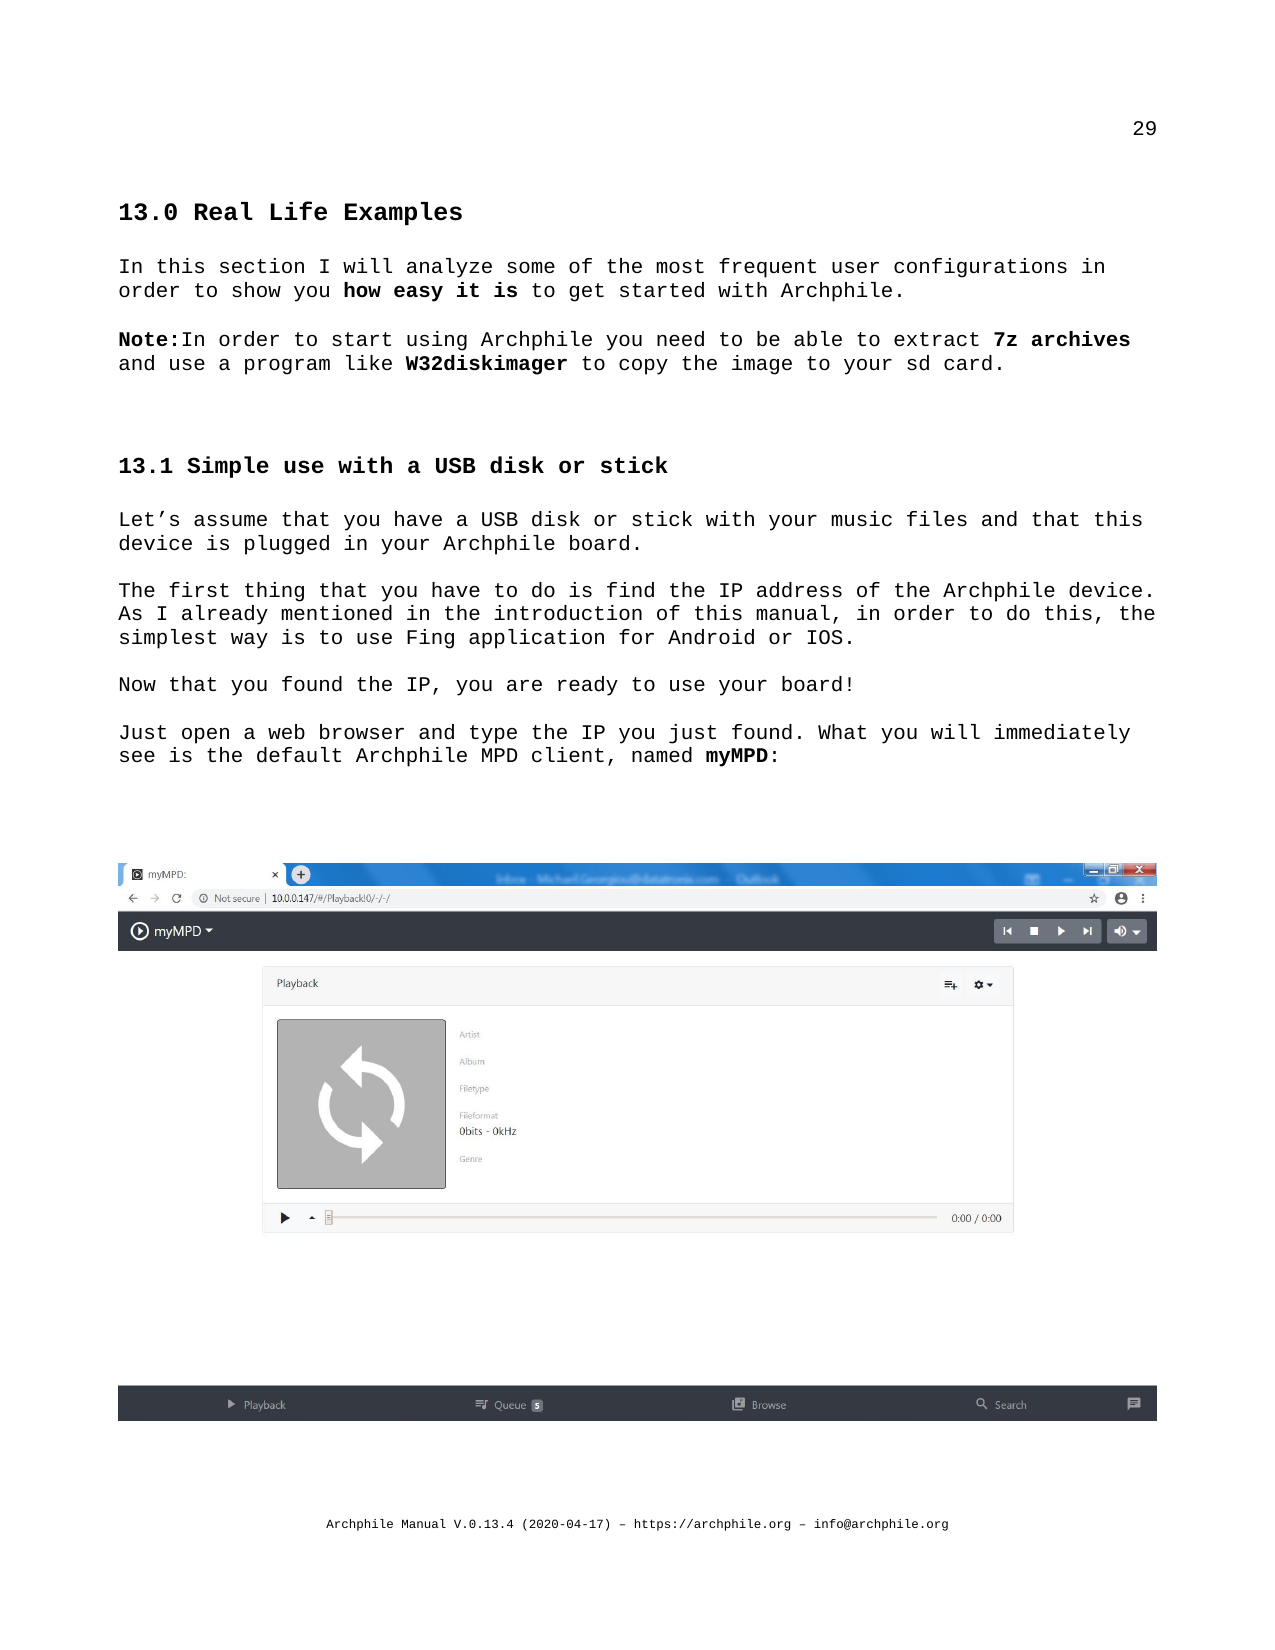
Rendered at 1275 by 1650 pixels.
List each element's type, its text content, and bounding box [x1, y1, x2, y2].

text Note:In order to start using Archphile you need to be able to extract 7z archives and use a program like W32diskimager to copy the image to your sd card. [118, 329, 1157, 377]
text Just open a web browser and type the IP you just found. What you will immediately see is the default Archphile MPD client, named myMPD: [118, 722, 1157, 769]
text The first thing that you have to do is find the IP address of the Archphile device. As I already mentioned in the introduction of this manual, in order to do this, the simplest way is to use Fing application for Android or IOS. [118, 580, 1157, 651]
text 13.0 Real Life Examples [118, 199, 1157, 228]
text In this section I will analyze some of the most frequent user configurations in order to show you how easy it is to get started with Archphile. [118, 256, 1157, 303]
text Let’s assume that you have a USB disk or stick with your music files and that this device is plugged in your Archphile board. [118, 509, 1157, 556]
text 13.1 Simple use with a USB disk or stick [118, 454, 1157, 481]
text Now that you found the IP, you are ready to use your board! [118, 674, 1157, 698]
picture [118, 863, 1157, 1421]
